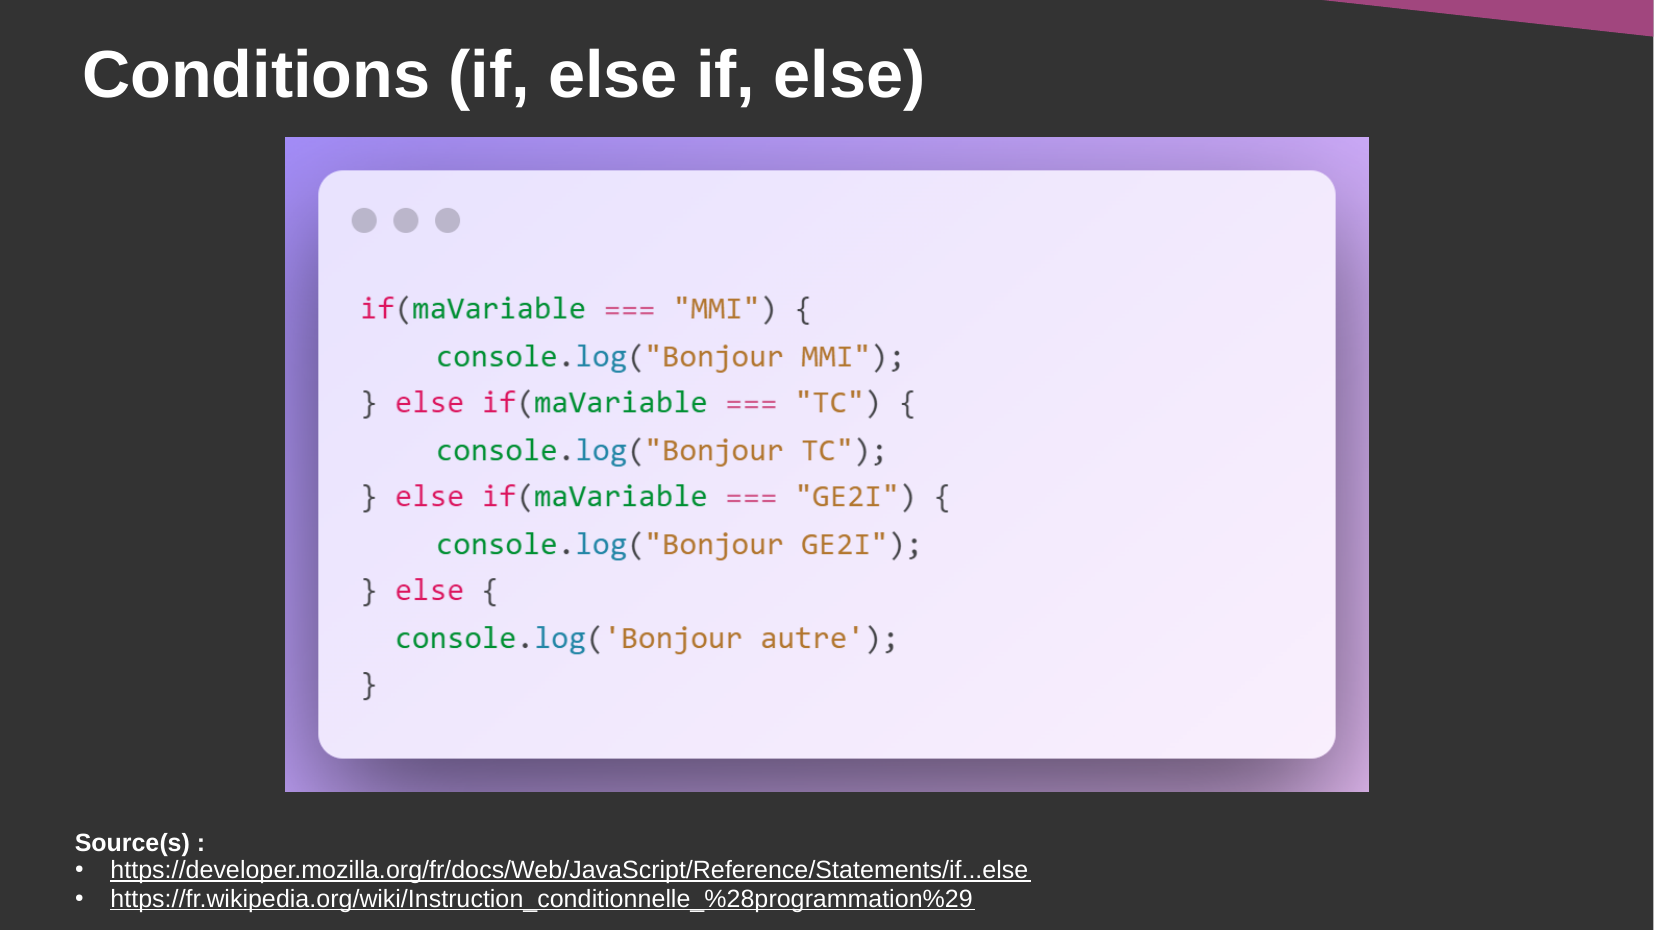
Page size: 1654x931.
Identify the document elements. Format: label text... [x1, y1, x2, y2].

text_box [1322, 0, 1654, 37]
text_box Source(s) : https://developer.mozilla.org/fr/docs/Web/JavaScript/Reference/Statements/if...else https://fr.wikipedia.org/wiki/Instruction_conditionnelle_%28programmation%29 [60, 820, 1583, 920]
title Conditions (if, else if, else) [82, 37, 1571, 114]
picture [285, 137, 1369, 792]
